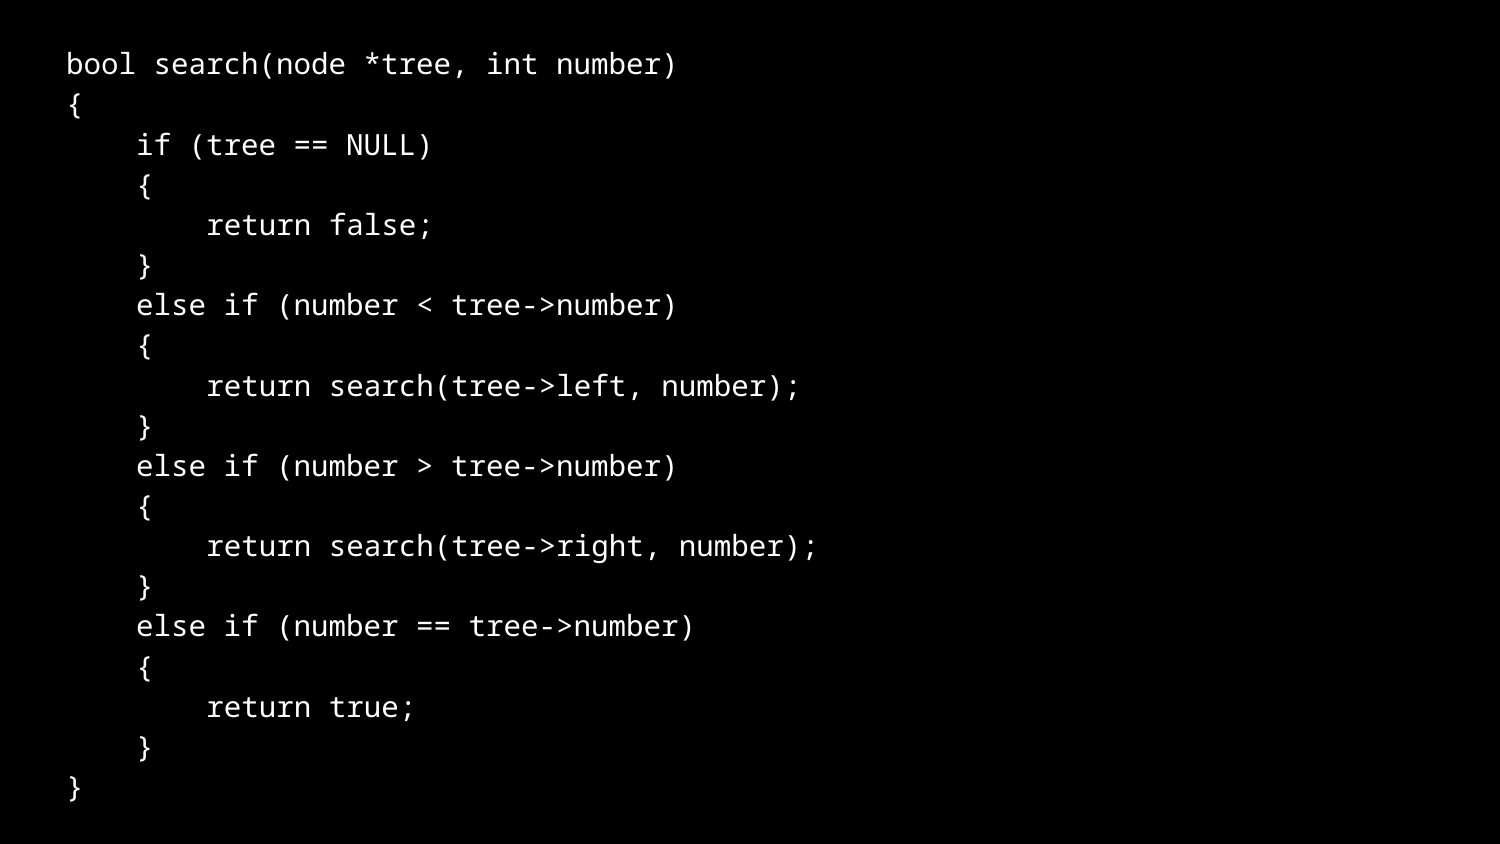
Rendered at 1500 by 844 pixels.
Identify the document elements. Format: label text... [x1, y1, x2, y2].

list bool search(node *tree, int number) { if (tree == NULL) { return false; } else if (number < tree->number) { return search(tree->left, number); } else if (number > tree->number) { return search(tree->right, number); } else if (number == tree->number) { return true; } } [51, 89, 1449, 754]
